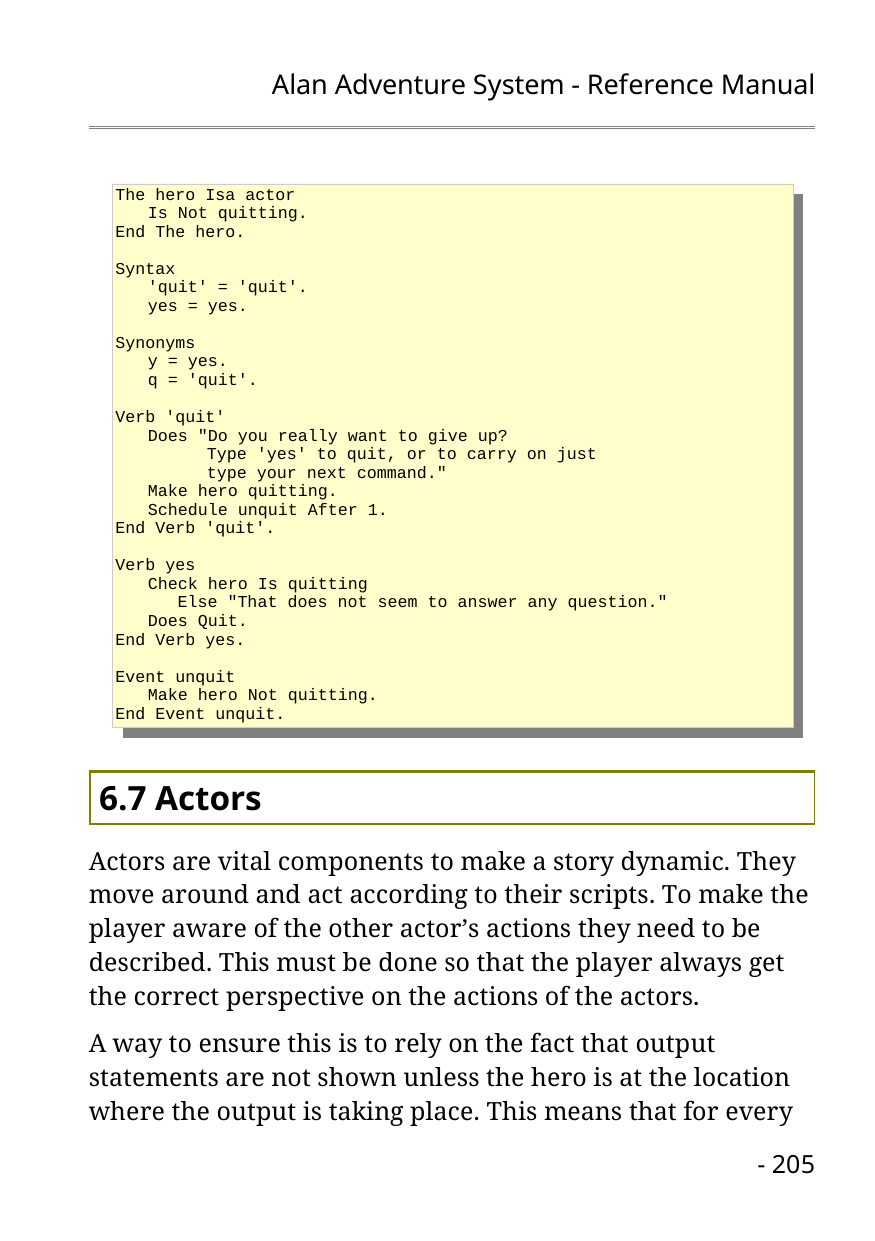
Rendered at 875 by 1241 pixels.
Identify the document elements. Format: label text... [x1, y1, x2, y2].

text The hero Isa actor Is Not quitting. End The hero. Syntax 'quit' = 'quit'. yes = yes. Synonyms y = yes. q = 'quit'. Verb 'quit' Does "Do you really want to give up? Type 'yes' to quit, or to carry on just type your next command." Make hero quitting. Schedule unquit After 1. End Verb 'quit'. Verb yes Check hero Is quitting Else "That does not seem to answer any question." Does Quit. End Verb yes. Event unquit Make hero Not quitting. End Event unquit. [113, 185, 793, 727]
text A way to ensure this is to rely on the fact that output statements are not shown unless the hero is at the location where the output is taking place. This means that for every [88, 1026, 815, 1128]
text Actors are vital components to make a story dynamic. They move around and act according to their scripts. To make the player aware of the other actor’s actions they need to be described. This must be done so that the player always get the correct perspective on the actions of the actors. [88, 843, 815, 1013]
subtitle Actors [91, 773, 814, 823]
